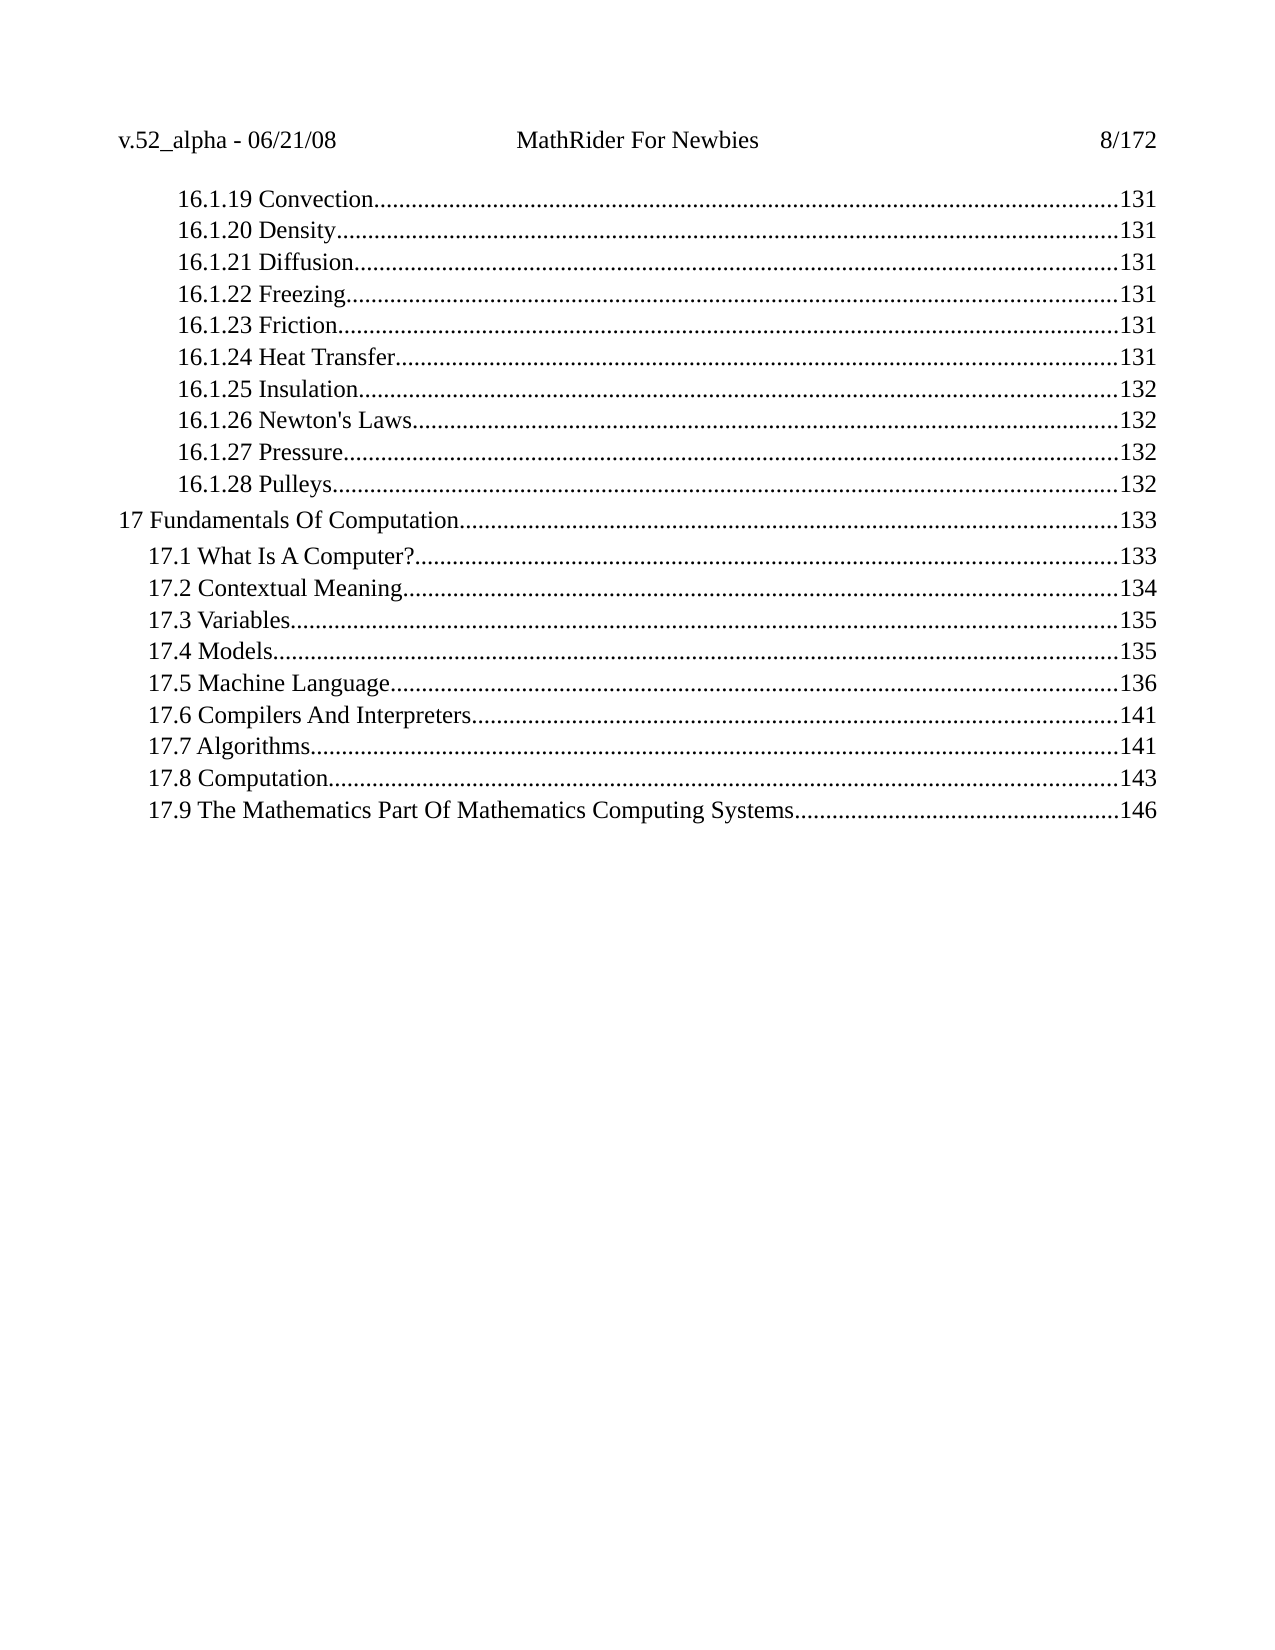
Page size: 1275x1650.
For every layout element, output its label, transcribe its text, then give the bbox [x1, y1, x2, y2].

text 16.1.19 Convection 131 [177, 184, 1157, 213]
text 16.1.24 Heat Transfer 131 [177, 342, 1157, 371]
text 16.1.22 Freezing 131 [177, 279, 1157, 308]
text 17.8 Computation 143 [148, 763, 1157, 792]
text 17.7 Algorithms 141 [148, 731, 1157, 760]
text 16.1.21 Diffusion 131 [177, 247, 1157, 276]
text 17.1 What Is A Computer? 133 [148, 541, 1157, 570]
text 16.1.26 Newton's Laws 132 [177, 406, 1157, 434]
text 17 Fundamentals Of Computation 133 [118, 505, 1157, 534]
text 16.1.28 Pulleys 132 [177, 469, 1157, 498]
text 16.1.23 Friction 131 [177, 311, 1157, 339]
text 16.1.25 Insulation 132 [177, 374, 1157, 403]
text 17.3 Variables 135 [148, 605, 1157, 633]
text 17.4 Models 135 [148, 636, 1157, 665]
text 17.2 Contextual Meaning 134 [148, 573, 1157, 602]
text 17.5 Machine Language 136 [148, 668, 1157, 697]
text 16.1.20 Density 131 [177, 216, 1157, 244]
text 17.6 Compilers And Interpreters 141 [148, 700, 1157, 728]
text 16.1.27 Pressure 132 [177, 437, 1157, 466]
text 17.9 The Mathematics Part Of Mathematics Computing Systems 146 [148, 795, 1157, 823]
